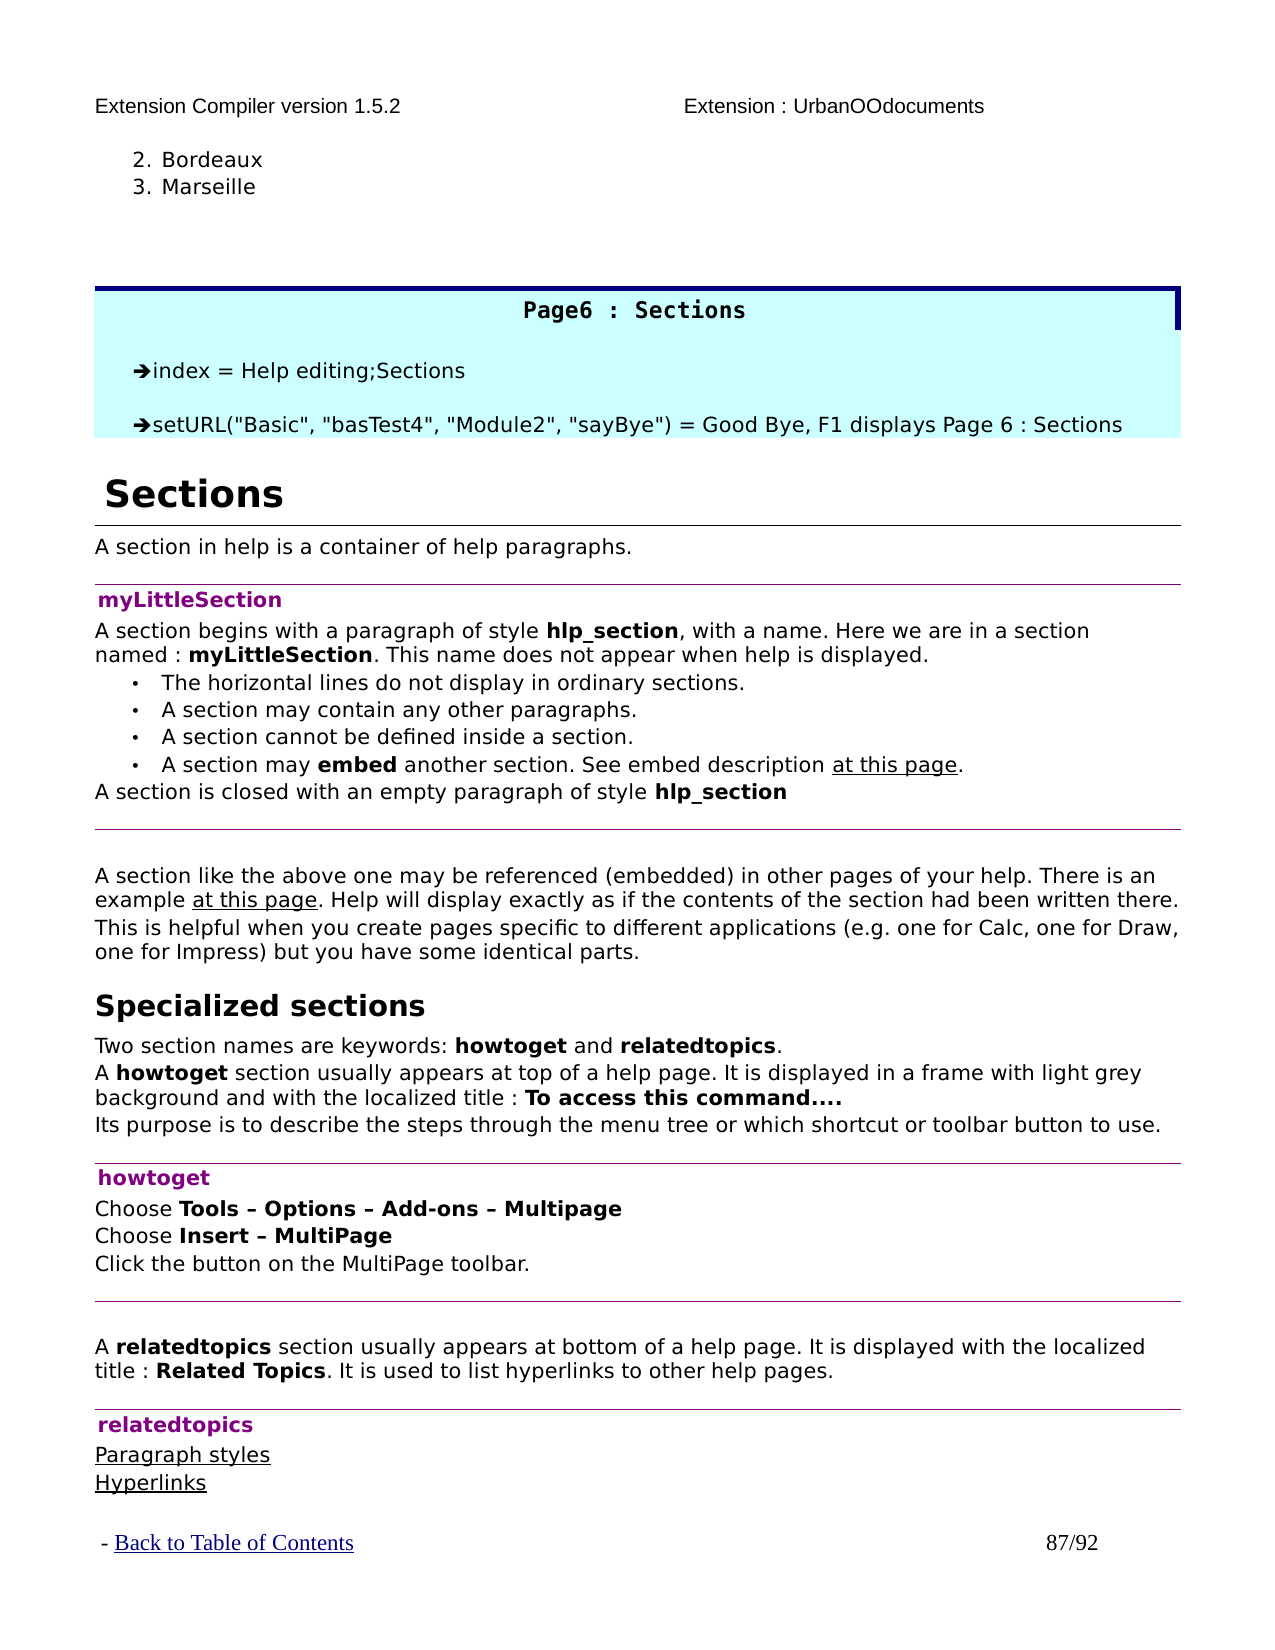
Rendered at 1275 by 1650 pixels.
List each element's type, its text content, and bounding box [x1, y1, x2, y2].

text relatedtopics [94, 1410, 1181, 1440]
text A howtoget section usually appears at top of a help page. It is displayed in a frame with light grey background and with the localized title : To access this command.... [94, 1061, 1181, 1110]
text Its purpose is to describe the steps through the menu tree or which shortcut or toolbar button to use. [94, 1113, 1181, 1138]
list The horizontal lines do not display in ordinary sections. [132, 671, 1181, 695]
text This is helpful when you create pages specific to different applications (e.g. one for Calc, one for Draw, one for Impress) but you have some identical parts. [94, 916, 1181, 964]
text A section begins with a paragraph of style hlp_section, with a name. Here we are in a section named : myLittleSection. This name does not appear when help is displayed. [94, 619, 1181, 668]
list Marseille [132, 175, 1181, 199]
text A relatedtopics section usually appears at bottom of a help page. It is displayed with the localized title : Related Topics. It is used to list hyperlinks to other help pages. [94, 1335, 1181, 1384]
text A section in help is a container of help paragraphs. [94, 535, 1181, 559]
text Choose Insert – MultiPage [94, 1224, 1181, 1248]
list index = Help editing;Sections [94, 359, 1181, 384]
list A section may embed another section. See embed description at this page. [132, 753, 1181, 777]
text Choose Tools – Options – Add-ons – Multipage [94, 1197, 1181, 1221]
list Bordeaux [132, 147, 1181, 172]
text A section is closed with an empty paragraph of style hlp_section [94, 780, 1181, 804]
text Specialized sections [94, 989, 1181, 1023]
list A section may contain any other paragraphs. [132, 698, 1181, 722]
text myLittleSection [94, 585, 1181, 616]
text Hyperlinks [94, 1470, 1181, 1495]
list A section cannot be defined inside a section. [132, 725, 1181, 750]
text Paragraph styles [94, 1443, 1181, 1467]
text Two section names are keywords: howtoget and relatedtopics. [94, 1034, 1181, 1058]
text A section like the above one may be referenced (embedded) in other pages of your help. There is an example at this page. Help will display exactly as if the contents of the section had been written there. [94, 864, 1181, 913]
list setURL("Basic", "basTest4", "Module2", "sayBye") = Good Bye, F1 displays Page 6 : Sections [94, 413, 1181, 438]
text Click the button on the MultiPage toolbar. [94, 1251, 1181, 1276]
text Page6 : Sections [94, 287, 1175, 330]
text howtoget [94, 1164, 1181, 1194]
text Sections [94, 463, 1181, 526]
